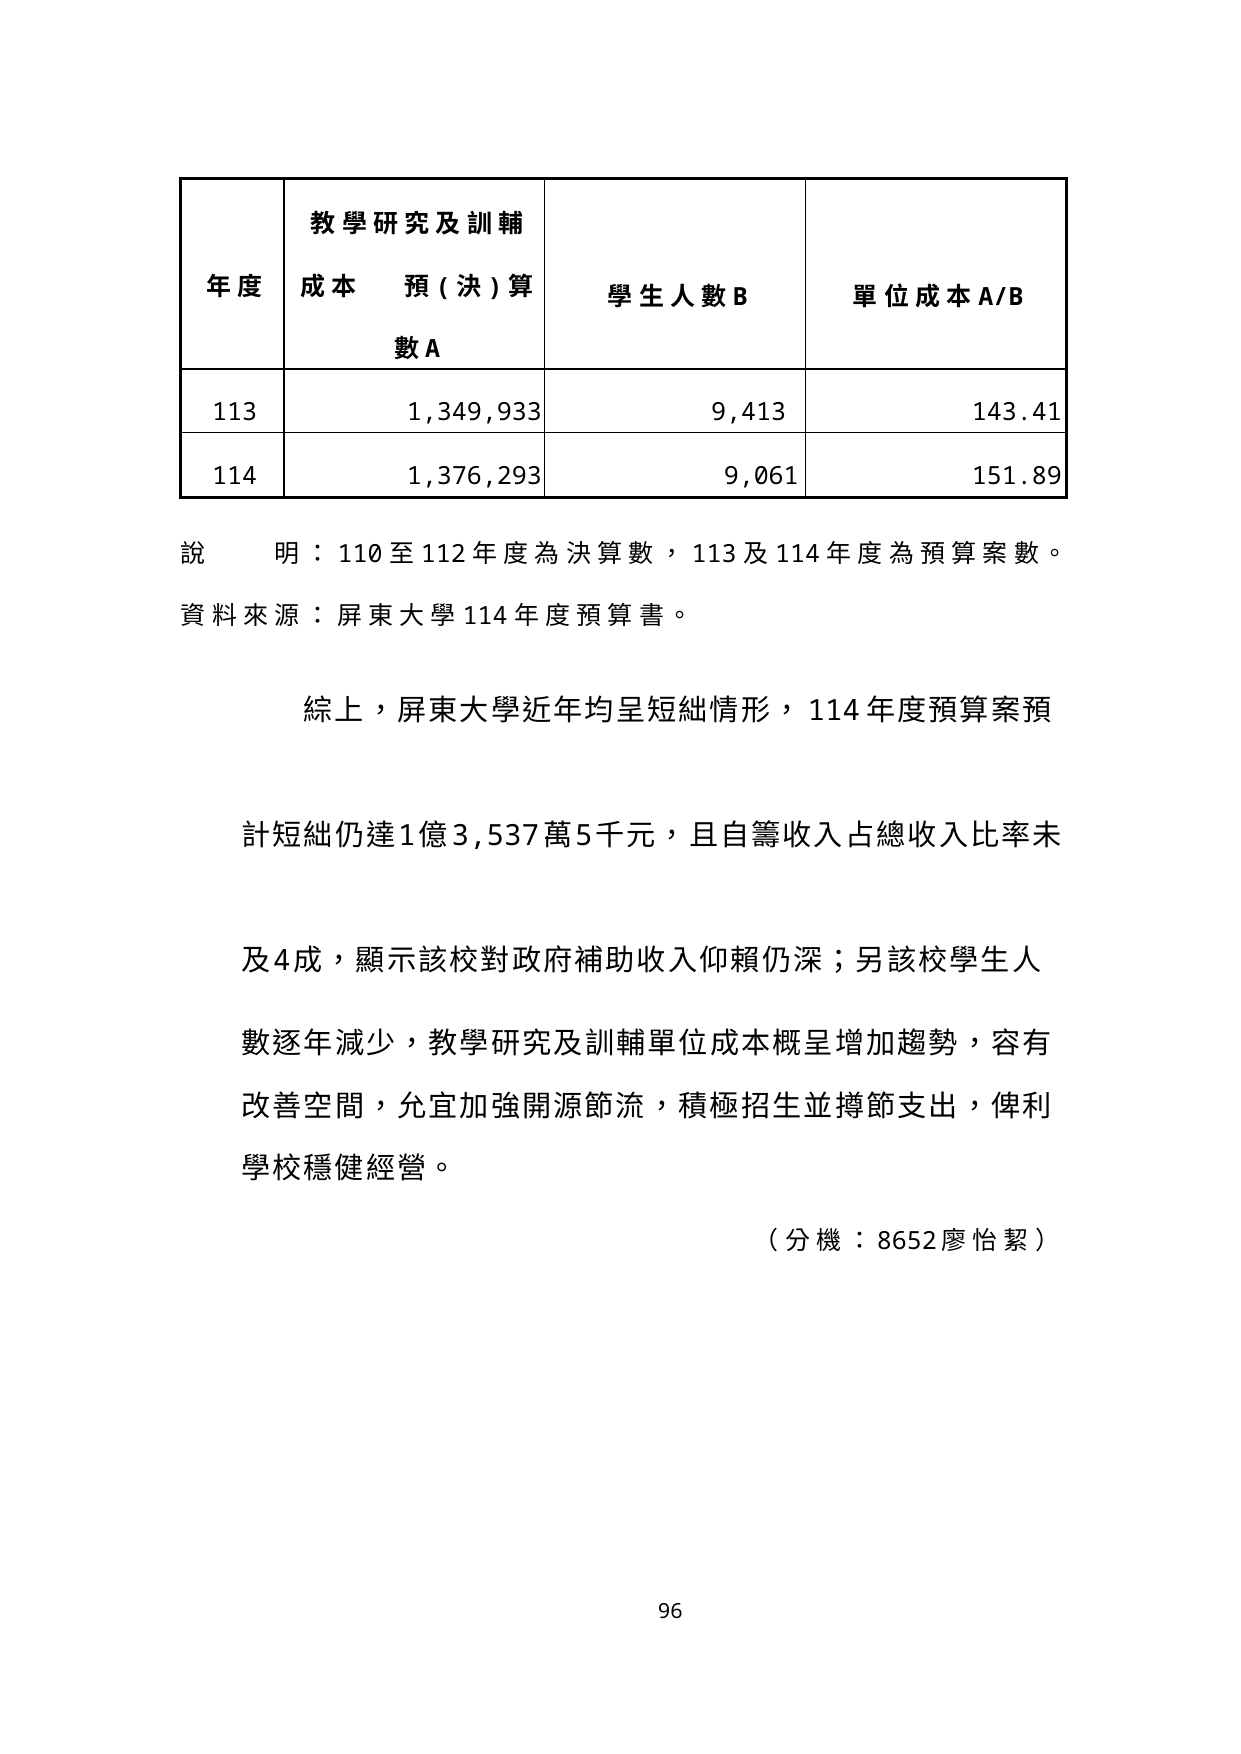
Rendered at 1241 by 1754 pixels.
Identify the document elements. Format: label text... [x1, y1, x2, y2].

table_header 教學研究及訓輔成本 預(決)算數A [285, 180, 544, 368]
table_cell 114 [182, 433, 283, 496]
table_cell 113 [182, 370, 283, 432]
table_cell 1,349,933 [285, 370, 544, 432]
table_header 學生人數B [545, 180, 805, 368]
text 說 明：110至112年度為決算數，113及114年度為預算案數。 [177, 499, 1063, 562]
text （分機：8652廖怡絜） [177, 1187, 1063, 1249]
table_cell 151.89 [806, 433, 1065, 496]
table_header 單位成本A/B [806, 180, 1065, 368]
text 資料來源：屏東大學114年度預算書。 [177, 562, 1063, 624]
table_cell 9,413 [545, 370, 805, 432]
table_cell 1,376,293 [285, 433, 544, 496]
table_cell 9,061 [545, 433, 805, 496]
text 綜上，屏東大學近年均呈短絀情形，114年度預算案預計短絀仍達1億3,537萬5千元，且自籌收入占總收入比率未及4成，顯示該校對政府補助收入仰賴仍深；另該校學生人數逐年減少，教學研究及訓輔單位成本概呈增加趨勢，容有改善空間，允宜加強開源節流，積極招生並撙節支出，俾利學校穩健經營。 [236, 624, 1063, 1187]
table_header 年度 [182, 180, 283, 368]
table_cell 143.41 [806, 370, 1065, 432]
